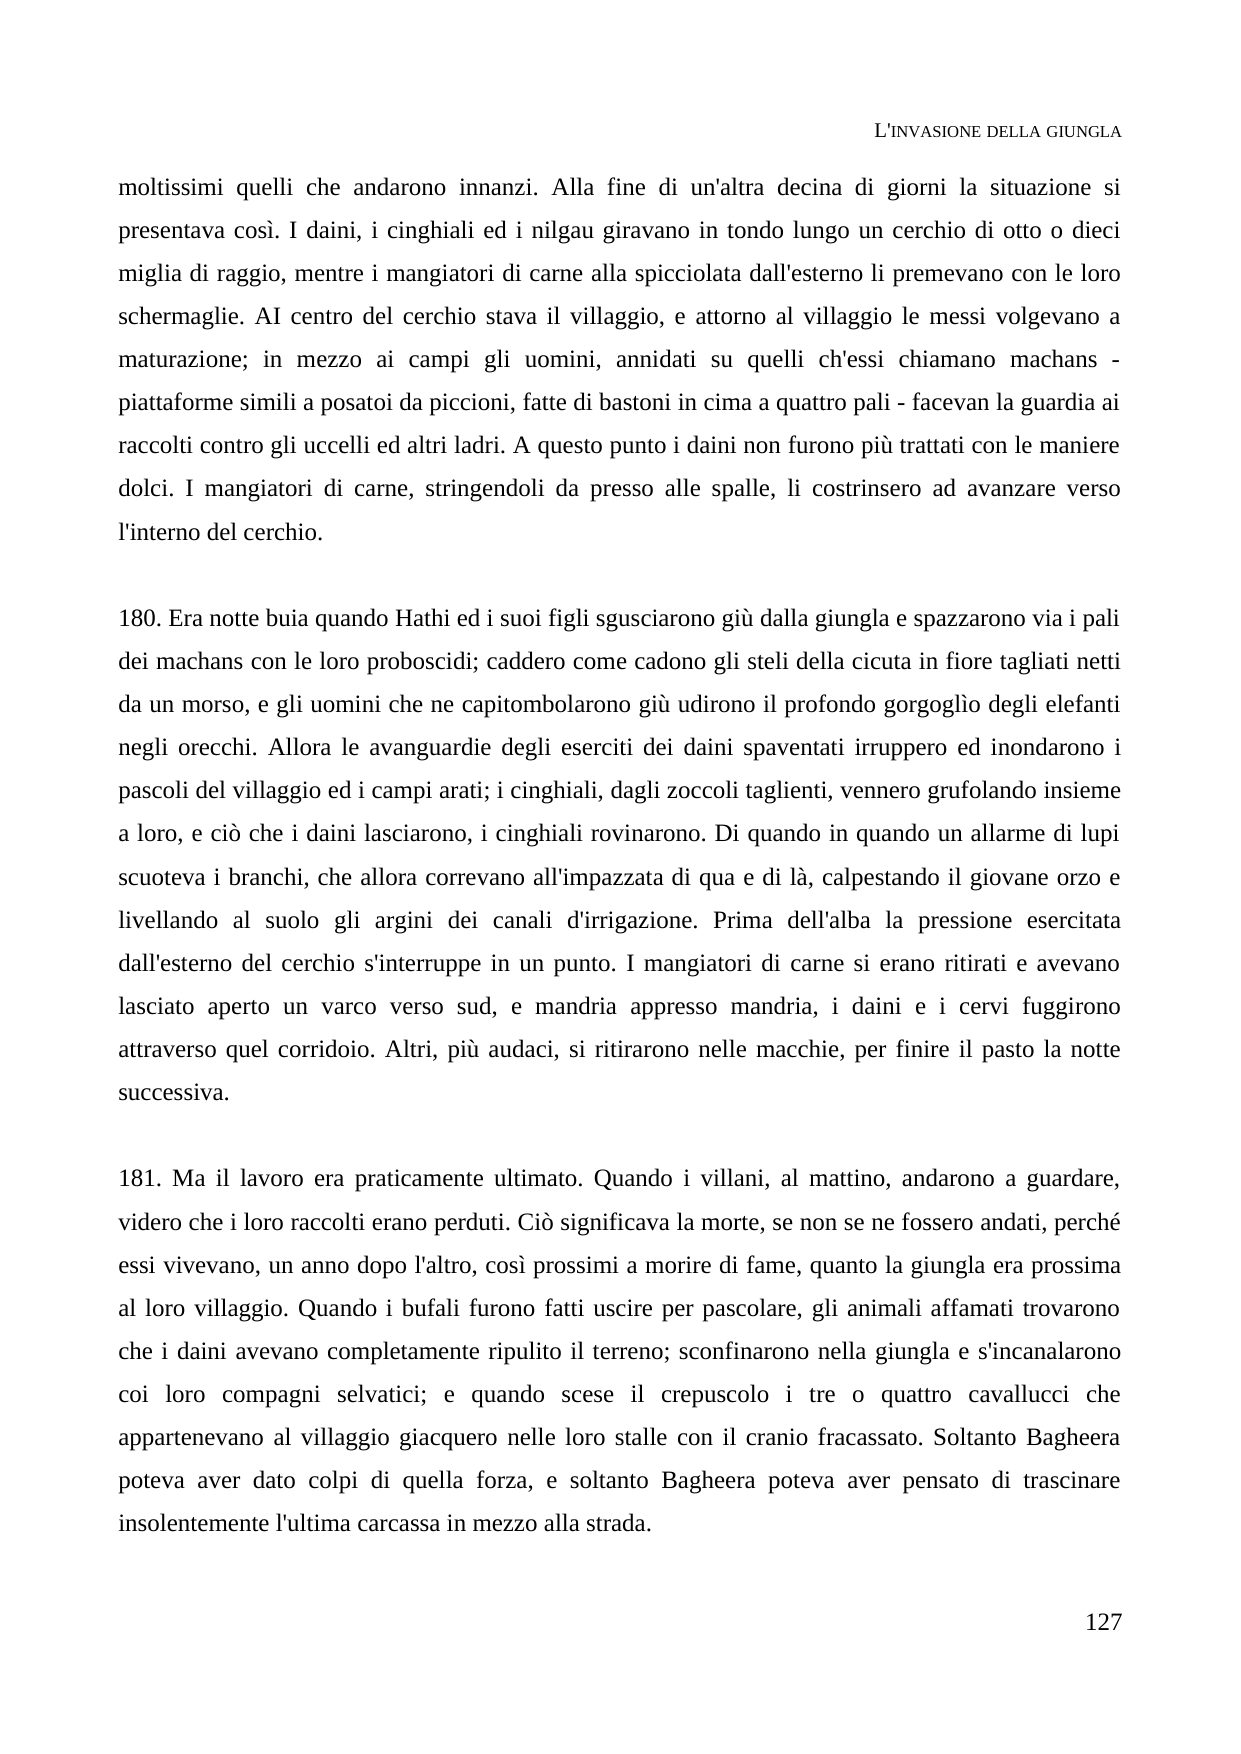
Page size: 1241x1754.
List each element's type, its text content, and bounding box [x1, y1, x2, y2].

text moltissimi quelli che andarono innanzi. Alla fine di un'altra decina di giorni la situazione si presentava così. I daini, i cinghiali ed i nilgau giravano in tondo lungo un cerchio di otto o dieci miglia di raggio, mentre i mangiatori di carne alla spicciolata dall'esterno li premevano con le loro schermaglie. AI centro del cerchio stava il villaggio, e attorno al villaggio le messi volgevano a maturazione; in mezzo ai campi gli uomini, annidati su quelli ch'essi chiamano machans - piattaforme simili a posatoi da piccioni, fatte di bastoni in cima a quattro pali - facevan la guardia ai raccolti contro gli uccelli ed altri ladri. A questo punto i daini non furono più trattati con le maniere dolci. I mangiatori di carne, stringendoli da presso alle spalle, li costrinsero ad avanzare verso l'interno del cerchio. [118, 172, 1122, 545]
text 180. Era notte buia quando Hathi ed i suoi figli sgusciarono giù dalla giungla e spazzarono via i pali dei machans con le loro proboscidi; caddero come cadono gli steli della cicuta in fiore tagliati netti da un morso, e gli uomini che ne capitombolarono giù udirono il profondo gorgoglìo degli elefanti negli orecchi. Allora le avanguardie degli eserciti dei daini spaventati irruppero ed inondarono i pascoli del villaggio ed i campi arati; i cinghiali, dagli zoccoli taglienti, vennero grufolando insieme a loro, e ciò che i daini lasciarono, i cinghiali rovinarono. Di quando in quando un allarme di lupi scuoteva i branchi, che allora correvano all'impazzata di qua e di là, calpestando il giovane orzo e livellando al suolo gli argini dei canali d'irrigazione. Prima dell'alba la pressione esercitata dall'esterno del cerchio s'interruppe in un punto. I mangiatori di carne si erano ritirati e avevano lasciato aperto un varco verso sud, e mandria appresso mandria, i daini e i cervi fuggirono attraverso quel corridoio. Altri, più audaci, si ritirarono nelle macchie, per finire il pasto la notte successiva. [118, 603, 1122, 1106]
text 181. Ma il lavoro era praticamente ultimato. Quando i villani, al mattino, andarono a guardare, videro che i loro raccolti erano perduti. Ciò significava la morte, se non se ne fossero andati, perché essi vivevano, un anno dopo l'altro, così prossimi a morire di fame, quanto la giungla era prossima al loro villaggio. Quando i bufali furono fatti uscire per pascolare, gli animali affamati trovarono che i daini avevano completamente ripulito il terreno; sconfinarono nella giungla e s'incanalarono coi loro compagni selvatici; e quando scese il crepuscolo i tre o quattro cavallucci che appartenevano al villaggio giacquero nelle loro stalle con il cranio fracassato. Soltanto Bagheera poteva aver dato colpi di quella forza, e soltanto Bagheera poteva aver pensato di trascinare insolentemente l'ultima carcassa in mezzo alla strada. [118, 1163, 1122, 1537]
